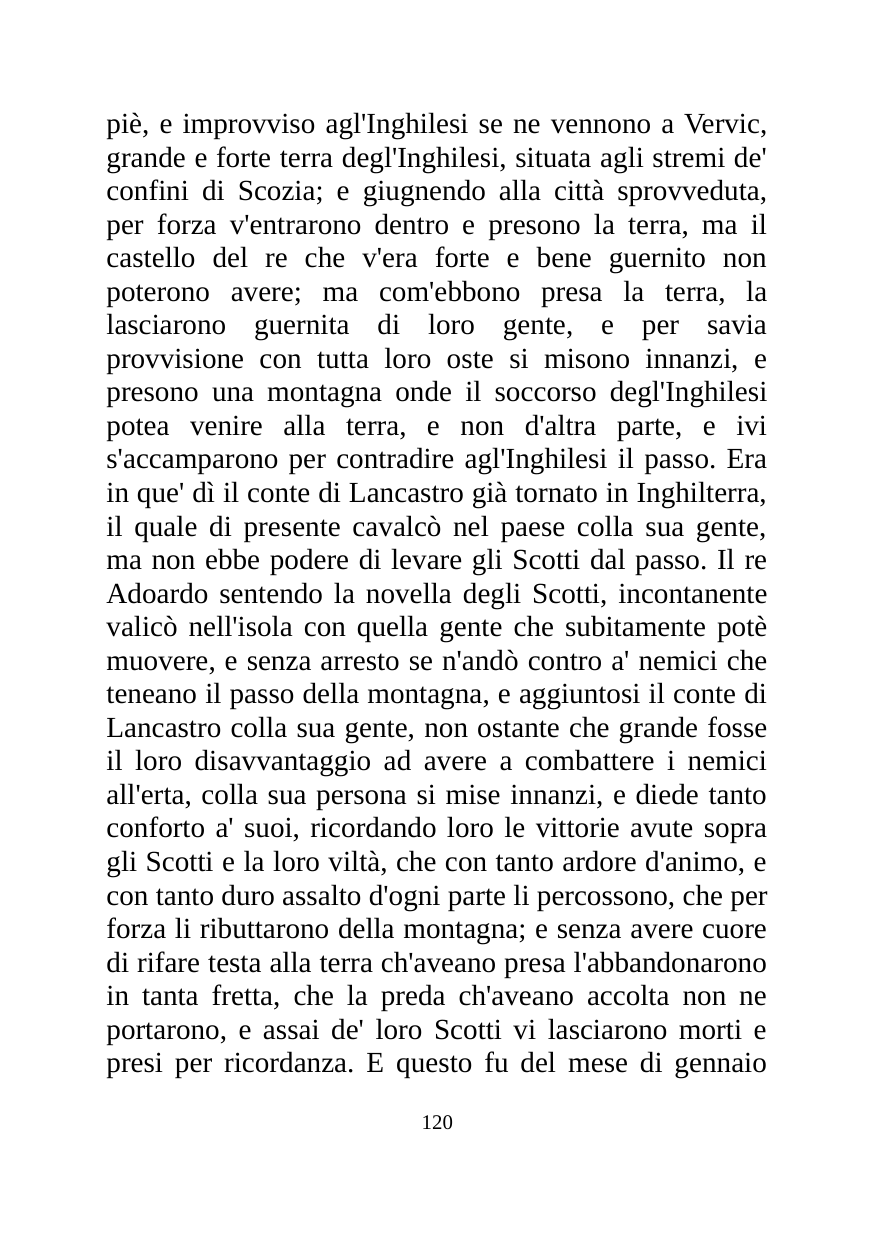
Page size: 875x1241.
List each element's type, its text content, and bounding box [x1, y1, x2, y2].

text piè, e improvviso agl'Inghilesi se ne vennono a Vervic, grande e forte terra degl'Inghilesi, situata agli stremi de' confini di Scozia; e giugnendo alla città sprovveduta, per forza v'entrarono dentro e presono la terra, ma il castello del re che v'era forte e bene guernito non poterono avere; ma com'ebbono presa la terra, la lasciarono guernita di loro gente, e per savia provvisione con tutta loro oste si misono innanzi, e presono una montagna onde il soccorso degl'Inghilesi potea venire alla terra, e non d'altra parte, e ivi s'accamparono per contradire agl'Inghilesi il passo. Era in que' dì il conte di Lancastro già tornato in Inghilterra, il quale di presente cavalcò nel paese colla sua gente, ma non ebbe podere di levare gli Scotti dal passo. Il re Adoardo sentendo la novella degli Scotti, incontanente valicò nell'isola con quella gente che subitamente potè muovere, e senza arresto se n'andò contro a' nemici che teneano il passo della montagna, e aggiuntosi il conte di Lancastro colla sua gente, non ostante che grande fosse il loro disavvantaggio ad avere a combattere i nemici all'erta, colla sua persona si mise innanzi, e diede tanto conforto a' suoi, ricordando loro le vittorie avute sopra gli Scotti e la loro viltà, che con tanto ardore d'animo, e con tanto duro assalto d'ogni parte li percossono, che per forza li ributtarono della montagna; e senza avere cuore di rifare testa alla terra ch'aveano presa l'abbandonarono in tanta fretta, che la preda ch'aveano accolta non ne portarono, e assai de' loro Scotti vi lasciarono morti e presi per ricordanza. E questo fu del mese di gennaio [106, 106, 768, 1079]
